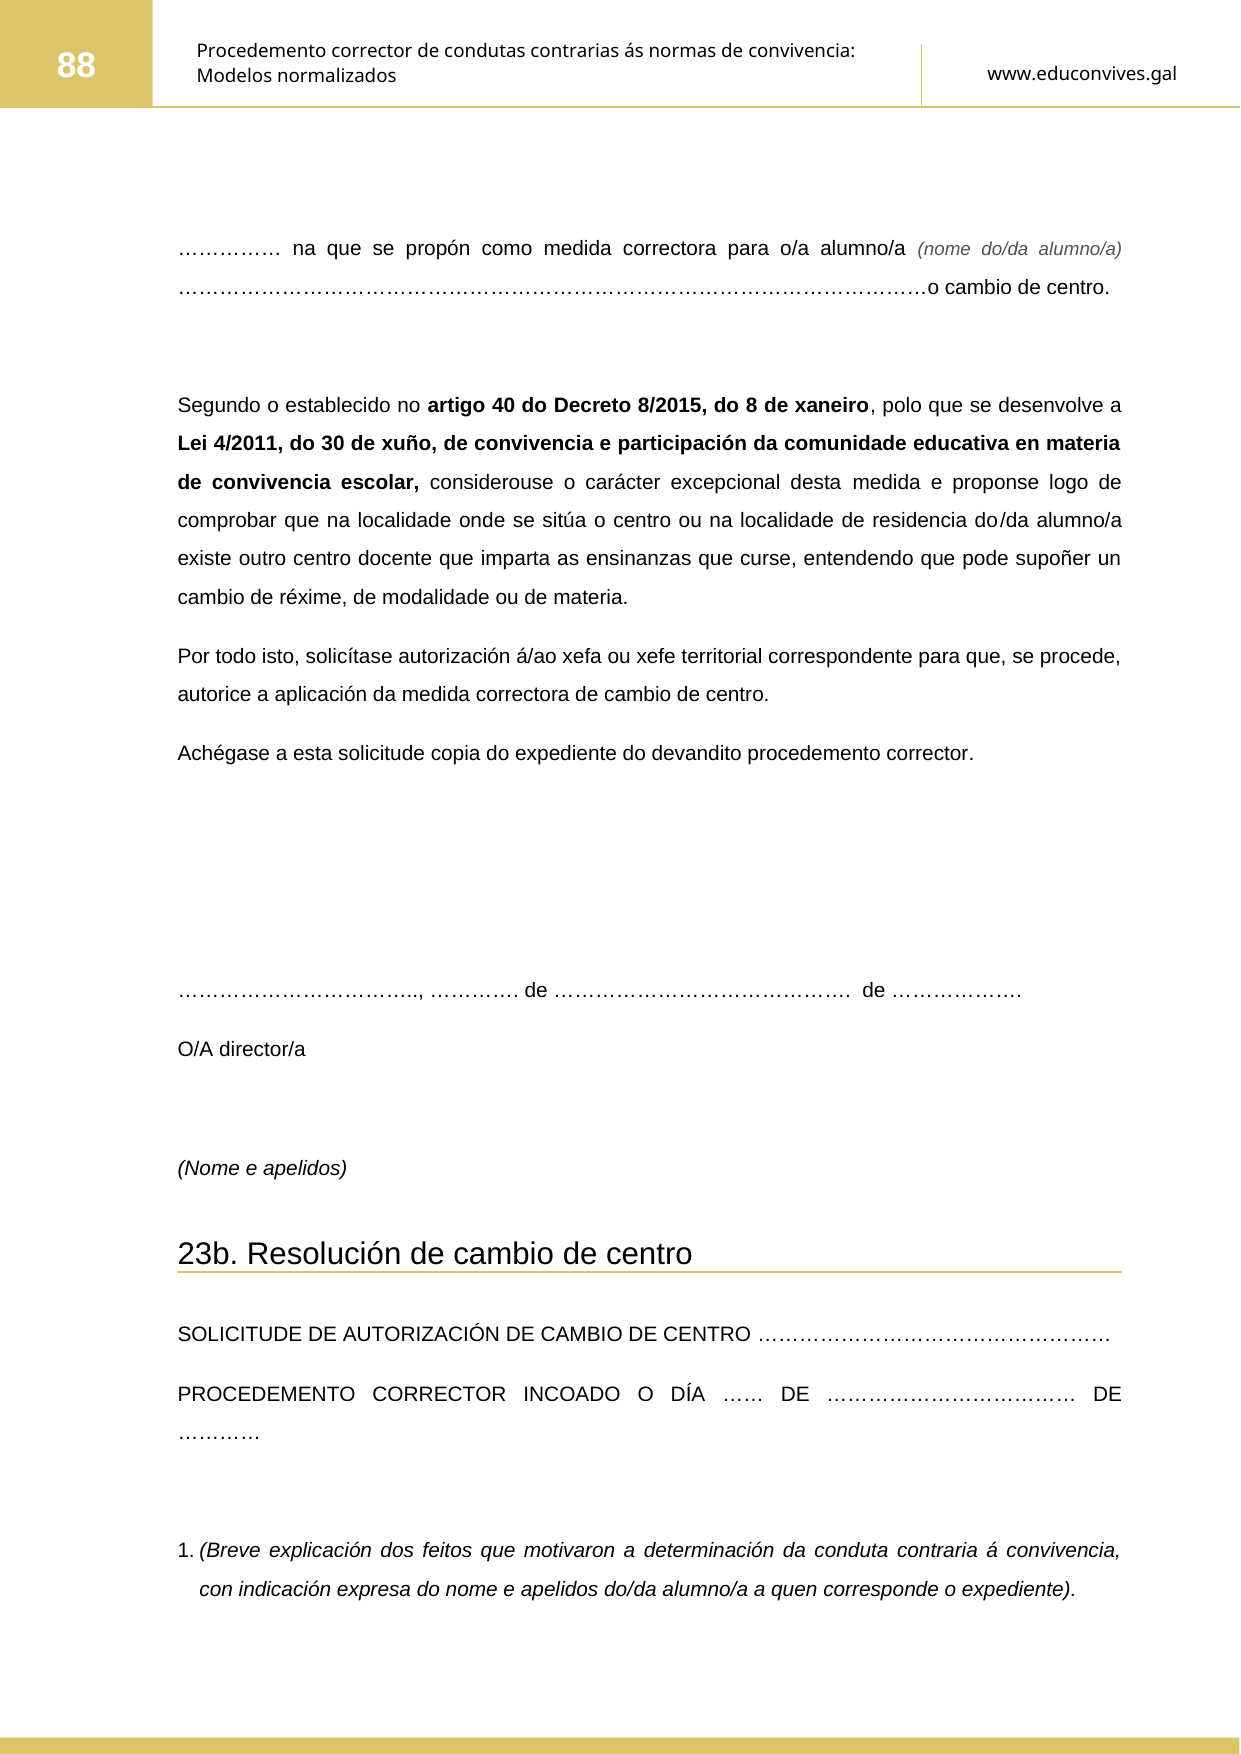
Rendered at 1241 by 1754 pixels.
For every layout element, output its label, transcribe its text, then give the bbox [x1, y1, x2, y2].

text …………… na que se propón como medida correctora para o/a alumno/a (nome do/da alumno/a) ………………………………………………………………………………………………o cambio de centro. [177, 236, 1122, 298]
text Por todo isto, solicítase autorización á/ao xefa ou xefe territorial correspondente para que, se procede, autorice a aplicación da medida correctora de cambio de centro. [177, 644, 1122, 706]
text SOLICITUDE DE AUTORIZACIÓN DE CAMBIO DE CENTRO …………………………………………… [177, 1322, 1122, 1346]
text PROCEDEMENTO CORRECTOR INCOADO O DÍA …… DE ……………………………… DE ………… [177, 1381, 1122, 1444]
text Achégase a esta solicitude copia do expediente do devandito procedemento corrector. [177, 741, 1122, 765]
text Segundo o establecido no artigo 40 do Decreto 8/2015, do 8 de xaneiro, polo que se desenvolve a Lei 4/2011, do 30 de xuño, de convivencia e participación da comunidade educativa en materia de convivencia escolar, considerouse o carácter excepcional desta medida e proponse logo de comprobar que na localidade onde se sitúa o centro ou na localidade de residencia do/da alumno/a existe outro centro docente que imparta as ensinanzas que curse, entendendo que pode supoñer un cambio de réxime, de modalidade ou de materia. [177, 393, 1122, 608]
text O/A director/a [177, 1037, 1122, 1061]
text …………………………….., …………. de ……………………………………. de ………………. [177, 978, 1122, 1002]
text (Nome e apelidos) [177, 1155, 1122, 1179]
subtitle 23b. Resolución de cambio de centro [177, 1235, 1122, 1271]
list (Breve explicación dos feitos que motivaron a determinación da conduta contraria á convivencia, con indicación expresa do nome e apelidos do/da alumno/a a quen corresponde o expediente). [177, 1538, 1122, 1600]
